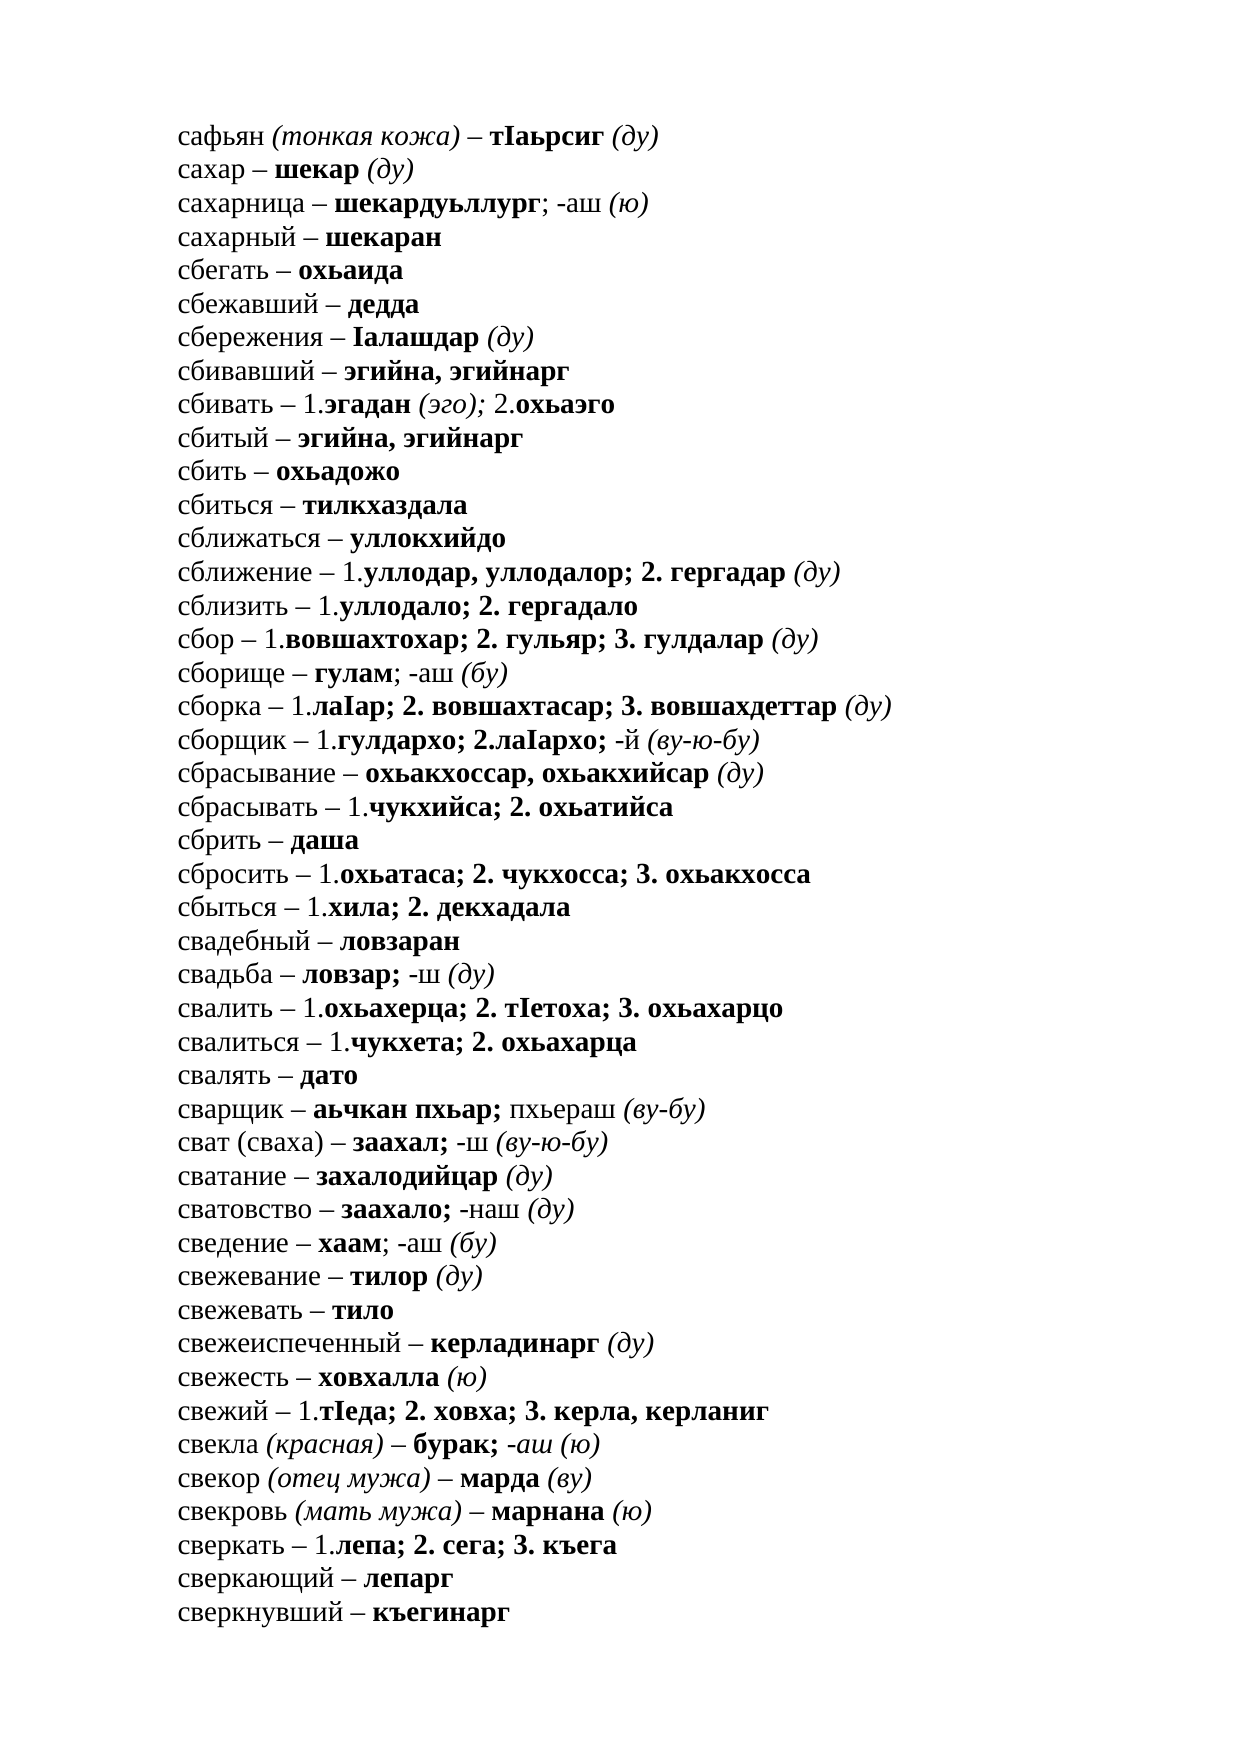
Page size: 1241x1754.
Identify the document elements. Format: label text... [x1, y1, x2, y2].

text свежий – 1.тӀеда; 2. ховха; 3. керла, керланиг [177, 1393, 1152, 1426]
text сбежавший – дедда [177, 286, 1152, 319]
text сверкающий – лепарг [177, 1560, 1152, 1594]
text сборище – гулам; -аш (бу) [177, 655, 1152, 688]
text сватание – захалодийцар (ду) [177, 1158, 1152, 1191]
text сведение – хаам; -аш (бу) [177, 1225, 1152, 1258]
text сбрасывать – 1.чукхийса; 2. охьатийса [177, 789, 1152, 822]
text сбросить – 1.охьатаса; 2. чукхосса; 3. охьакхосса [177, 856, 1152, 889]
text сборщик – 1.гулдархо; 2.лаӀархо; -й (ву-ю-бу) [177, 722, 1152, 755]
text сбивать – 1.эгадан (эго); 2.охьаэго [177, 386, 1152, 420]
text сахарница – шекардуьллург; -аш (ю) [177, 185, 1152, 219]
text свадьба – ловзар; -ш (ду) [177, 957, 1152, 990]
text свалиться – 1.чукхета; 2. охьахарца [177, 1024, 1152, 1057]
text сбережения – Ӏалашдар (ду) [177, 319, 1152, 353]
text сбитый – эгийна, эгийнарг [177, 420, 1152, 453]
text сближение – 1.уллодар, уллодалор; 2. гергадар (ду) [177, 554, 1152, 588]
text сафьян (тонкая кожа) – тӀаьрсиг (ду) [177, 118, 1152, 152]
text свалять – дато [177, 1057, 1152, 1091]
text сахарный – шекаран [177, 219, 1152, 252]
text свежесть – ховхалла (ю) [177, 1359, 1152, 1393]
text свежеиспеченный – керладинарг (ду) [177, 1326, 1152, 1359]
text свекла (красная) – бурак; -аш (ю) [177, 1426, 1152, 1460]
text сбегать – охьаида [177, 252, 1152, 286]
text свекор (отец мужа) – марда (ву) [177, 1460, 1152, 1493]
text свадебный – ловзаран [177, 923, 1152, 957]
text сверкать – 1.лепа; 2. сега; 3. къега [177, 1527, 1152, 1560]
text сверкнувший – къегинарг [177, 1594, 1152, 1627]
text сбрить – даша [177, 822, 1152, 856]
text сват (сваха) – заахал; -ш (ву-ю-бу) [177, 1124, 1152, 1158]
text сварщик – аьчкан пхьар; пхьераш (ву-бу) [177, 1091, 1152, 1124]
text сбыться – 1.хила; 2. декхадала [177, 889, 1152, 923]
text сбить – охьадожо [177, 453, 1152, 487]
text свежевать – тило [177, 1292, 1152, 1326]
text сблизить – 1.уллодало; 2. гергадало [177, 588, 1152, 621]
text сбрасывание – охьакхоссар, охьакхийсар (ду) [177, 755, 1152, 789]
text сбивавший – эгийна, эгийнарг [177, 353, 1152, 386]
text сбиться – тилкхаздала [177, 487, 1152, 521]
text сборка – 1.лаӀар; 2. вовшахтасар; 3. вовшахдеттар (ду) [177, 688, 1152, 722]
text сближаться – уллокхийдо [177, 521, 1152, 554]
text сахар – шекар (ду) [177, 152, 1152, 185]
text свалить – 1.охьахерца; 2. тӀетоха; 3. охьахарцо [177, 990, 1152, 1024]
text сватовство – заахало; -наш (ду) [177, 1191, 1152, 1225]
text сбор – 1.вовшахтохар; 2. гульяр; 3. гулдалар (ду) [177, 621, 1152, 655]
text свежевание – тилор (ду) [177, 1258, 1152, 1292]
text свекровь (мать мужа) – марнана (ю) [177, 1493, 1152, 1527]
